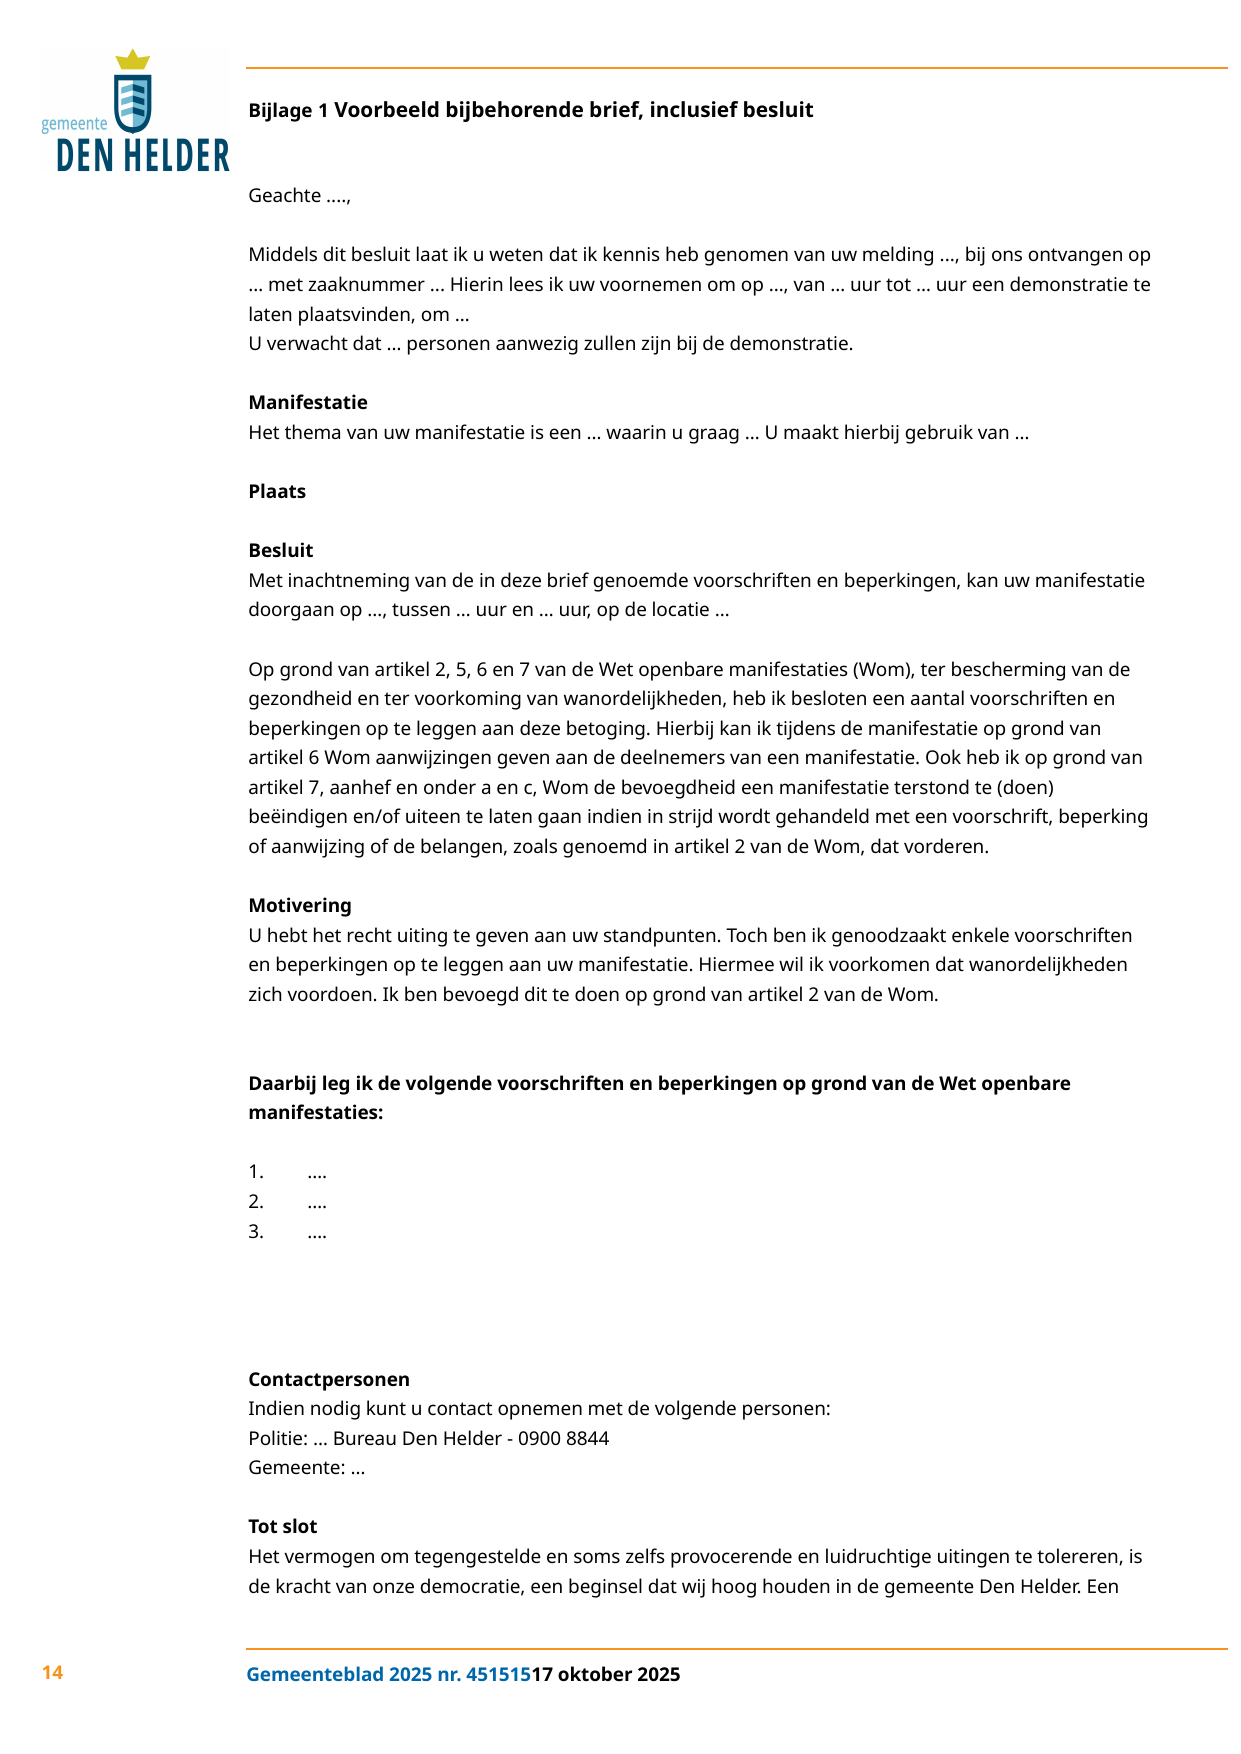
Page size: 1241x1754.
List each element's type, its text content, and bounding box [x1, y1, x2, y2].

text Contactpersonen [248, 1366, 1152, 1392]
text Gemeente: … [248, 1454, 1152, 1480]
text Plaats [248, 478, 1152, 504]
text Het thema van uw manifestatie is een … waarin u graag … U maakt hierbij gebruik van … [248, 419, 1152, 445]
text Geachte ...., [248, 182, 1152, 208]
picture [100, 154, 106, 172]
picture [182, 144, 187, 165]
text Bijlage 1 Voorbeeld bijbehorende brief, inclusief besluit [248, 95, 1152, 123]
text Het vermogen om tegengestelde en soms zelfs provocerende en luidruchtige uitingen te tolereren, is de kracht van onze democratie, een beginsel dat wij hoog houden in de gemeente Den Helder. Een [248, 1543, 1152, 1599]
text U verwacht dat … personen aanwezig zullen zijn bij de demonstratie. [248, 330, 1152, 356]
list …. [248, 1218, 1152, 1244]
text Besluit [248, 537, 1152, 563]
text Indien nodig kunt u contact opnemen met de volgende personen: [248, 1395, 1152, 1421]
picture [130, 157, 135, 172]
text Motivering [248, 892, 1152, 918]
picture [220, 160, 224, 172]
text Met inachtneming van de in deze brief genoemde voorschriften en beperkingen, kan uw manifestatie doorgaan op …, tussen … uur en … uur, op de locatie … [248, 567, 1152, 622]
text Daarbij leg ik de volgende voorschriften en beperkingen op grond van de Wet openbare manifestaties: [248, 1070, 1152, 1125]
text Politie: … Bureau Den Helder - 0900 8844 [248, 1425, 1152, 1451]
text U hebt het recht uiting te geven aan uw standpunten. Toch ben ik genoodzaakt enkele voorschriften en beperkingen op te leggen aan uw manifestatie. Hiermee wil ik voorkomen dat wanordelijkheden zich voordoen. Ik ben bevoegd dit te doen op grond van artikel 2 van de Wom. [248, 922, 1152, 1007]
text Middels dit besluit laat ik u weten dat ik kennis heb genomen van uw melding ..., bij ons ontvangen op … met zaaknummer ... Hierin lees ik uw voornemen om op …, van … uur tot … uur een demonstratie te laten plaatsvinden, om … [248, 242, 1152, 327]
list …. [248, 1159, 1152, 1184]
list …. [248, 1188, 1152, 1214]
picture [41, 47, 231, 172]
text Op grond van artikel 2, 5, 6 en 7 van de Wet openbare manifestaties (Wom), ter bescherming van de gezondheid en ter voorkoming van wanordelijkheden, heb ik besloten een aantal voorschriften en beperkingen op te leggen aan deze betoging. Hierbij kan ik tijdens de manifestatie op grond van artikel 6 Wom aanwijzingen geven aan de deelnemers van een manifestatie. Ook heb ik op grond van artikel 7, aanhef en onder a en c, Wom de bevoegdheid een manifestatie terstond te (doen) beëindigen en/of uiteen te laten gaan indien in strijd wordt gehandeld met een voorschrift, beperking of aanwijzing of de belangen, zoals genoemd in artikel 2 van de Wom, dat vorderen. [248, 656, 1152, 859]
text Tot slot [248, 1514, 1152, 1539]
picture [63, 144, 68, 165]
text Manifestatie [248, 389, 1152, 415]
